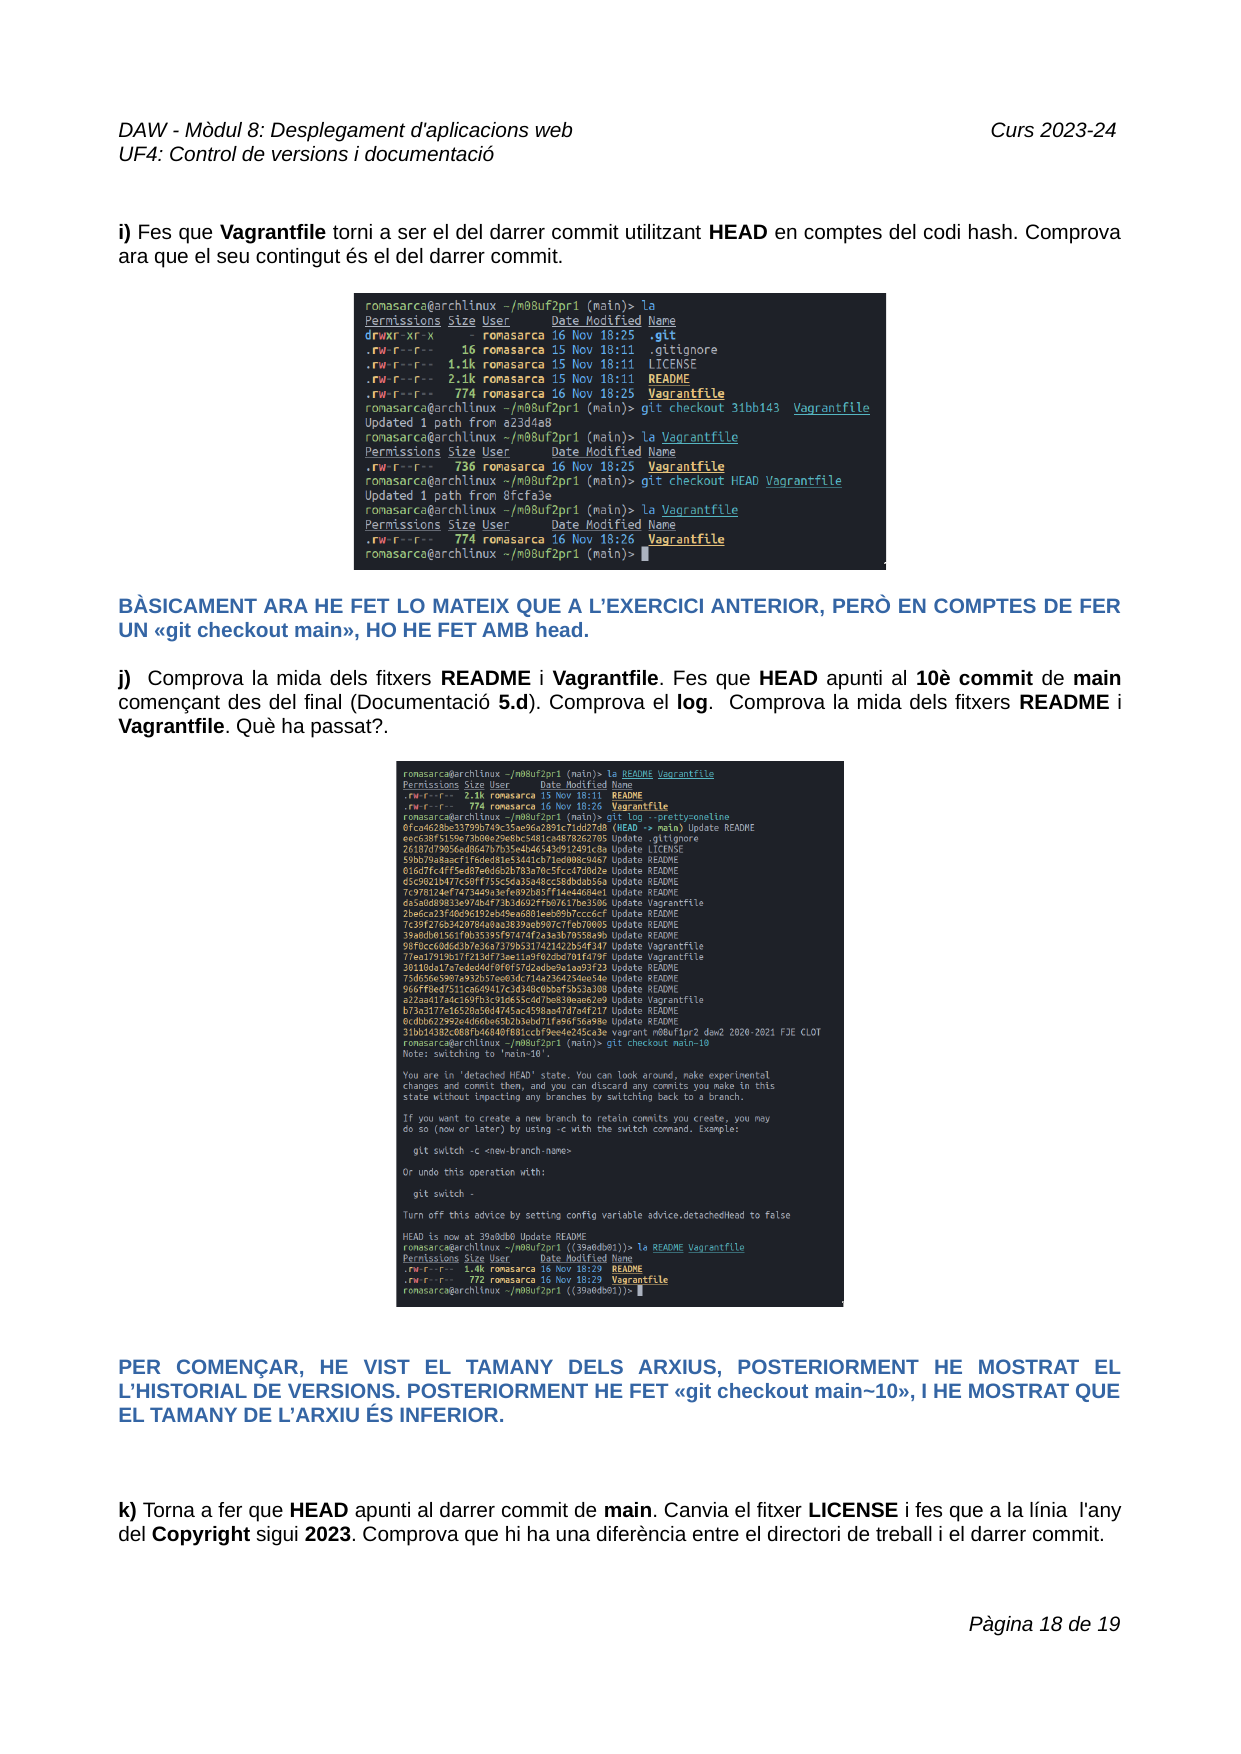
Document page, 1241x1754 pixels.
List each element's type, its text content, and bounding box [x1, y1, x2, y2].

text BÀSICAMENT ARA HE FET LO MATEIX QUE A L’EXERCICI ANTERIOR, PERÒ EN COMPTES DE FER UN «git checkout main», HO HE FET AMB head. [118, 594, 1122, 642]
text k) Torna a fer que HEAD apunti al darrer commit de main. Canvia el fitxer LICENSE i fes que a la línia l'any del Copyright sigui 2023. Comprova que hi ha una diferència entre el directori de treball i el darrer commit. [118, 1498, 1122, 1546]
picture [353, 293, 887, 570]
text i) Fes que Vagrantfile torni a ser el del darrer commit utilitzant HEAD en comptes del codi hash. Comprova ara que el seu contingut és el del darrer commit. [118, 219, 1122, 267]
picture [396, 761, 844, 1307]
text j) Comprova la mida dels fitxers README i Vagrantfile. Fes que HEAD apunti al 10è commit de main començant des del final (Documentació 5.d). Comprova el log. Comprova la mida dels fitxers README i Vagrantfile. Què ha passat?. [118, 666, 1122, 737]
text PER COMENÇAR, HE VIST EL TAMANY DELS ARXIUS, POSTERIORMENT HE MOSTRAT EL L’HISTORIAL DE VERSIONS. POSTERIORMENT HE FET «git checkout main~10», I HE MOSTRAT QUE EL TAMANY DE L’ARXIU ÉS INFERIOR. [118, 1354, 1122, 1426]
